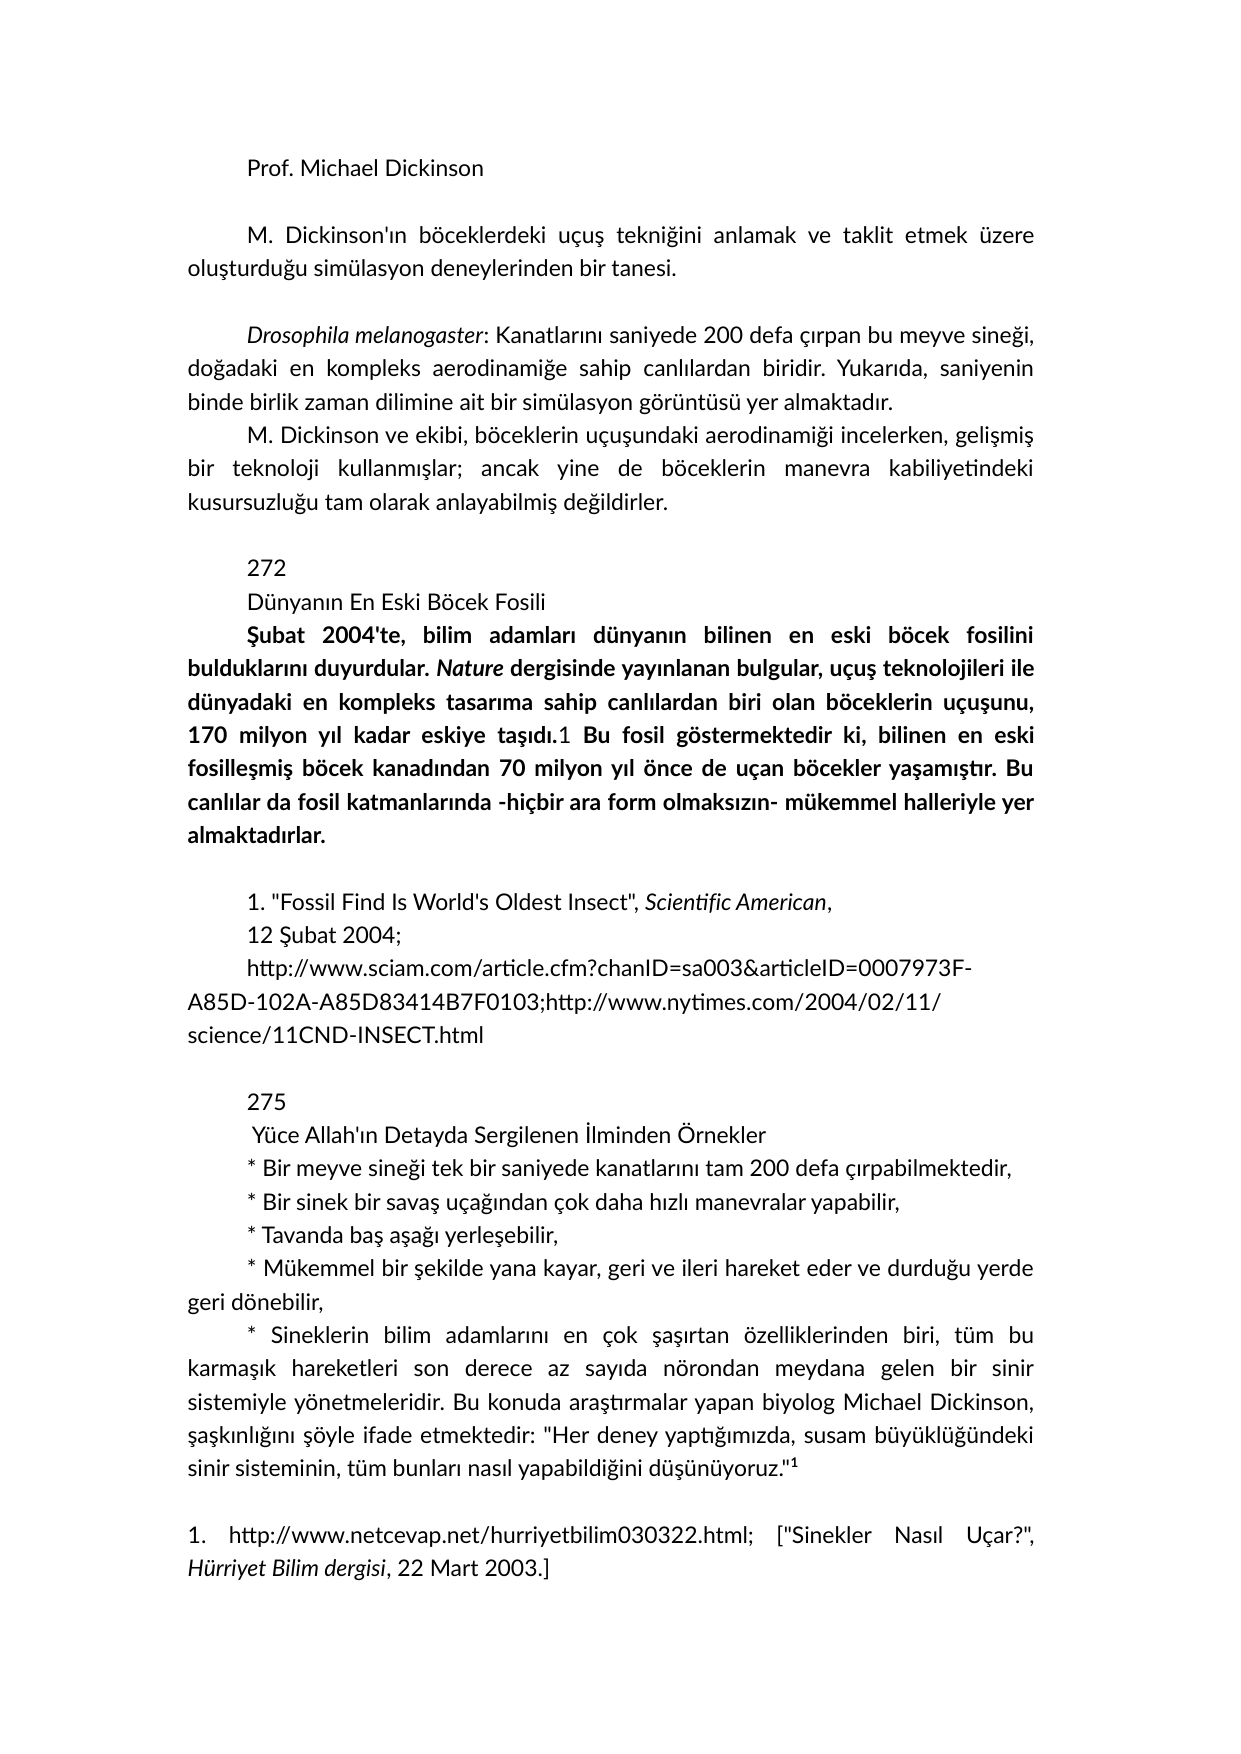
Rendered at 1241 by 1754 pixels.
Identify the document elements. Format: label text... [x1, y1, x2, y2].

text 1. http://www.netcevap.net/hurriyetbilim030322.html; ["Sinekler Nasıl Uçar?", Hürriyet Bilim dergisi, 22 Mart 2003.] [187, 1517, 1035, 1583]
text Şubat 2004'te, bilim adamları dünyanın bilinen en eski böcek fosilini bulduklarını duyurdular. Nature dergisinde yayınlanan bulgular, uçuş teknolojileri ile dünyadaki en kompleks tasarıma sahip canlılardan biri olan böceklerin uçuşunu, 170 milyon yıl kadar eskiye taşıdı.1 Bu fosil göstermektedir ki, bilinen en eski fosilleşmiş böcek kanadından 70 milyon yıl önce de uçan böcekler yaşamıştır. Bu canlılar da fosil katmanlarında -hiçbir ara form olmaksızın- mükemmel halleriyle yer almaktadırlar. [187, 617, 1035, 850]
text Prof. Michael Dickinson [187, 150, 1035, 183]
text * Mükemmel bir şekilde yana kayar, geri ve ileri hareket eder ve durduğu yerde geri dönebilir, [187, 1250, 1035, 1317]
text M. Dickinson'ın böceklerdeki uçuş tekniğini anlamak ve taklit etmek üzere oluşturduğu simülasyon deneylerinden bir tanesi. [187, 217, 1035, 283]
text M. Dickinson ve ekibi, böceklerin uçuşundaki aerodinamiği incelerken, gelişmiş bir teknoloji kullanmışlar; ancak yine de böceklerin manevra kabiliyetindeki kusursuzluğu tam olarak anlayabilmiş değildirler. [187, 417, 1035, 517]
text * Sineklerin bilim adamlarını en çok şaşırtan özelliklerinden biri, tüm bu karmaşık hareketleri son derece az sayıda nörondan meydana gelen bir sinir sistemiyle yönetmeleridir. Bu konuda araştırmalar yapan biyolog Michael Dickinson, şaşkınlığını şöyle ifade etmektedir: "Her deney yaptığımızda, susam büyüklüğündeki sinir sisteminin, tüm bunları nasıl yapabildiğini düşünüyoruz."1 [187, 1317, 1035, 1483]
text 275 [187, 1083, 1035, 1117]
text Dünyanın En Eski Böcek Fosili [187, 583, 1035, 617]
text Drosophila melanogaster: Kanatlarını saniyede 200 defa çırpan bu meyve sineği, doğadaki en kompleks aerodinamiğe sahip canlılardan biridir. Yukarıda, saniyenin binde birlik zaman dilimine ait bir simülasyon görüntüsü yer almaktadır. [187, 317, 1035, 417]
text * Bir meyve sineği tek bir saniyede kanatlarını tam 200 defa çırpabilmektedir, [187, 1150, 1035, 1183]
text 12 Şubat 2004; [187, 917, 1035, 950]
text Yüce Allah'ın Detayda Sergilenen İlminden Örnekler [187, 1117, 1035, 1150]
text http://www.sciam.com/article.cfm?chanID=sa003&articleID=0007973F-A85D-102A-A85D83414B7F0103;http://www.nytimes.com/2004/02/11/science/11CND-INSECT.html [187, 950, 1035, 1050]
text 272 [187, 550, 1035, 583]
text * Tavanda baş aşağı yerleşebilir, [187, 1217, 1035, 1250]
text 1. "Fossil Find Is World's Oldest Insect", Scientific American, [187, 883, 1035, 917]
text * Bir sinek bir savaş uçağından çok daha hızlı manevralar yapabilir, [187, 1183, 1035, 1217]
